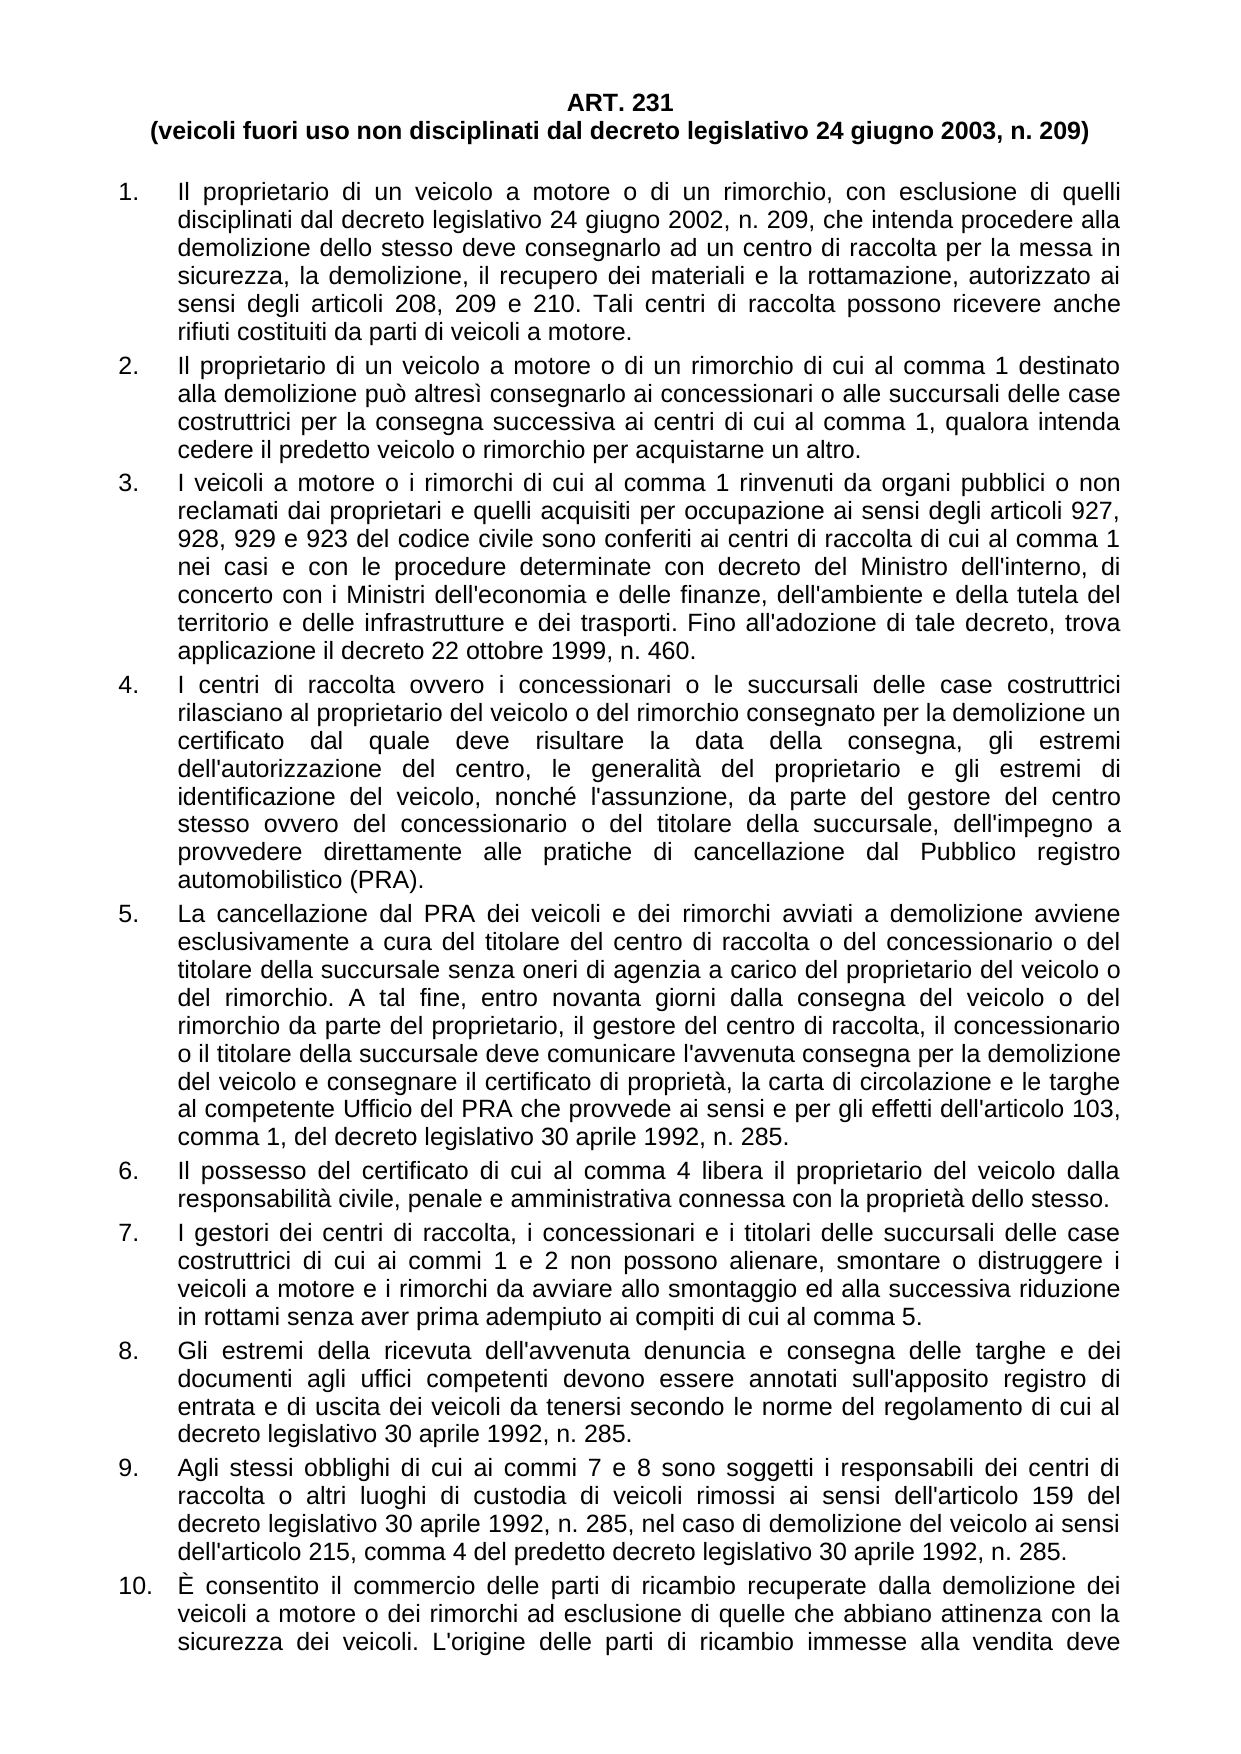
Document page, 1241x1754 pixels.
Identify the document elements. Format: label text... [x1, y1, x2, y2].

text 9. Agli stessi obblighi di cui ai commi 7 e 8 sono soggetti i responsabili dei centri di raccolta o altri luoghi di custodia di veicoli rimossi ai sensi dell'articolo 159 del decreto legislativo 30 aprile 1992, n. 285, nel caso di demolizione del veicolo ai sensi dell'articolo 215, comma 4 del predetto decreto legislativo 30 aprile 1992, n. 285. [118, 1454, 1122, 1566]
subtitle ART. 231 (veicoli fuori uso non disciplinati dal decreto legislativo 24 giugno 2003, n. 209) [118, 88, 1122, 144]
text 2. Il proprietario di un veicolo a motore o di un rimorchio di cui al comma 1 destinato alla demolizione può altresì consegnarlo ai concessionari o alle succursali delle case costruttrici per la consegna successiva ai centri di cui al comma 1, qualora intenda cedere il predetto veicolo o rimorchio per acquistarne un altro. [118, 352, 1122, 463]
text 1. Il proprietario di un veicolo a motore o di un rimorchio, con esclusione di quelli disciplinati dal decreto legislativo 24 giugno 2002, n. 209, che intenda procedere alla demolizione dello stesso deve consegnarlo ad un centro di raccolta per la messa in sicurezza, la demolizione, il recupero dei materiali e la rottamazione, autorizzato ai sensi degli articoli 208, 209 e 210. Tali centri di raccolta possono ricevere anche rifiuti costituiti da parti di veicoli a motore. [118, 178, 1122, 346]
text 6. Il possesso del certificato di cui al comma 4 libera il proprietario del veicolo dalla responsabilità civile, penale e amministrativa connessa con la proprietà dello stesso. [118, 1157, 1122, 1213]
text 7. I gestori dei centri di raccolta, i concessionari e i titolari delle succursali delle case costruttrici di cui ai commi 1 e 2 non possono alienare, smontare o distruggere i veicoli a motore e i rimorchi da avviare allo smontaggio ed alla successiva riduzione in rottami senza aver prima adempiuto ai compiti di cui al comma 5. [118, 1219, 1122, 1331]
text 8. Gli estremi della ricevuta dell'avvenuta denuncia e consegna delle targhe e dei documenti agli uffici competenti devono essere annotati sull'apposito registro di entrata e di uscita dei veicoli da tenersi secondo le norme del regolamento di cui al decreto legislativo 30 aprile 1992, n. 285. [118, 1336, 1122, 1448]
text 4. I centri di raccolta ovvero i concessionari o le succursali delle case costruttrici rilasciano al proprietario del veicolo o del rimorchio consegnato per la demolizione un certificato dal quale deve risultare la data della consegna, gli estremi dell'autorizzazione del centro, le generalità del proprietario e gli estremi di identificazione del veicolo, nonché l'assunzione, da parte del gestore del centro stesso ovvero del concessionario o del titolare della succursale, dell'impegno a provvedere direttamente alle pratiche di cancellazione dal Pubblico registro automobilistico (PRA). [118, 671, 1122, 894]
text 10. È consentito il commercio delle parti di ricambio recuperate dalla demolizione dei veicoli a motore o dei rimorchi ad esclusione di quelle che abbiano attinenza con la sicurezza dei veicoli. L'origine delle parti di ricambio immesse alla vendita deve [118, 1572, 1122, 1655]
text 5. La cancellazione dal PRA dei veicoli e dei rimorchi avviati a demolizione avviene esclusivamente a cura del titolare del centro di raccolta o del concessionario o del titolare della succursale senza oneri di agenzia a carico del proprietario del veicolo o del rimorchio. A tal fine, entro novanta giorni dalla consegna del veicolo o del rimorchio da parte del proprietario, il gestore del centro di raccolta, il concessionario o il titolare della succursale deve comunicare l'avvenuta consegna per la demolizione del veicolo e consegnare il certificato di proprietà, la carta di circolazione e le targhe al competente Ufficio del PRA che provvede ai sensi e per gli effetti dell'articolo 103, comma 1, del decreto legislativo 30 aprile 1992, n. 285. [118, 900, 1122, 1151]
text 3. I veicoli a motore o i rimorchi di cui al comma 1 rinvenuti da organi pubblici o non reclamati dai proprietari e quelli acquisiti per occupazione ai sensi degli articoli 927, 928, 929 e 923 del codice civile sono conferiti ai centri di raccolta di cui al comma 1 nei casi e con le procedure determinate con decreto del Ministro dell'interno, di concerto con i Ministri dell'economia e delle finanze, dell'ambiente e della tutela del territorio e delle infrastrutture e dei trasporti. Fino all'adozione di tale decreto, trova applicazione il decreto 22 ottobre 1999, n. 460. [118, 469, 1122, 665]
